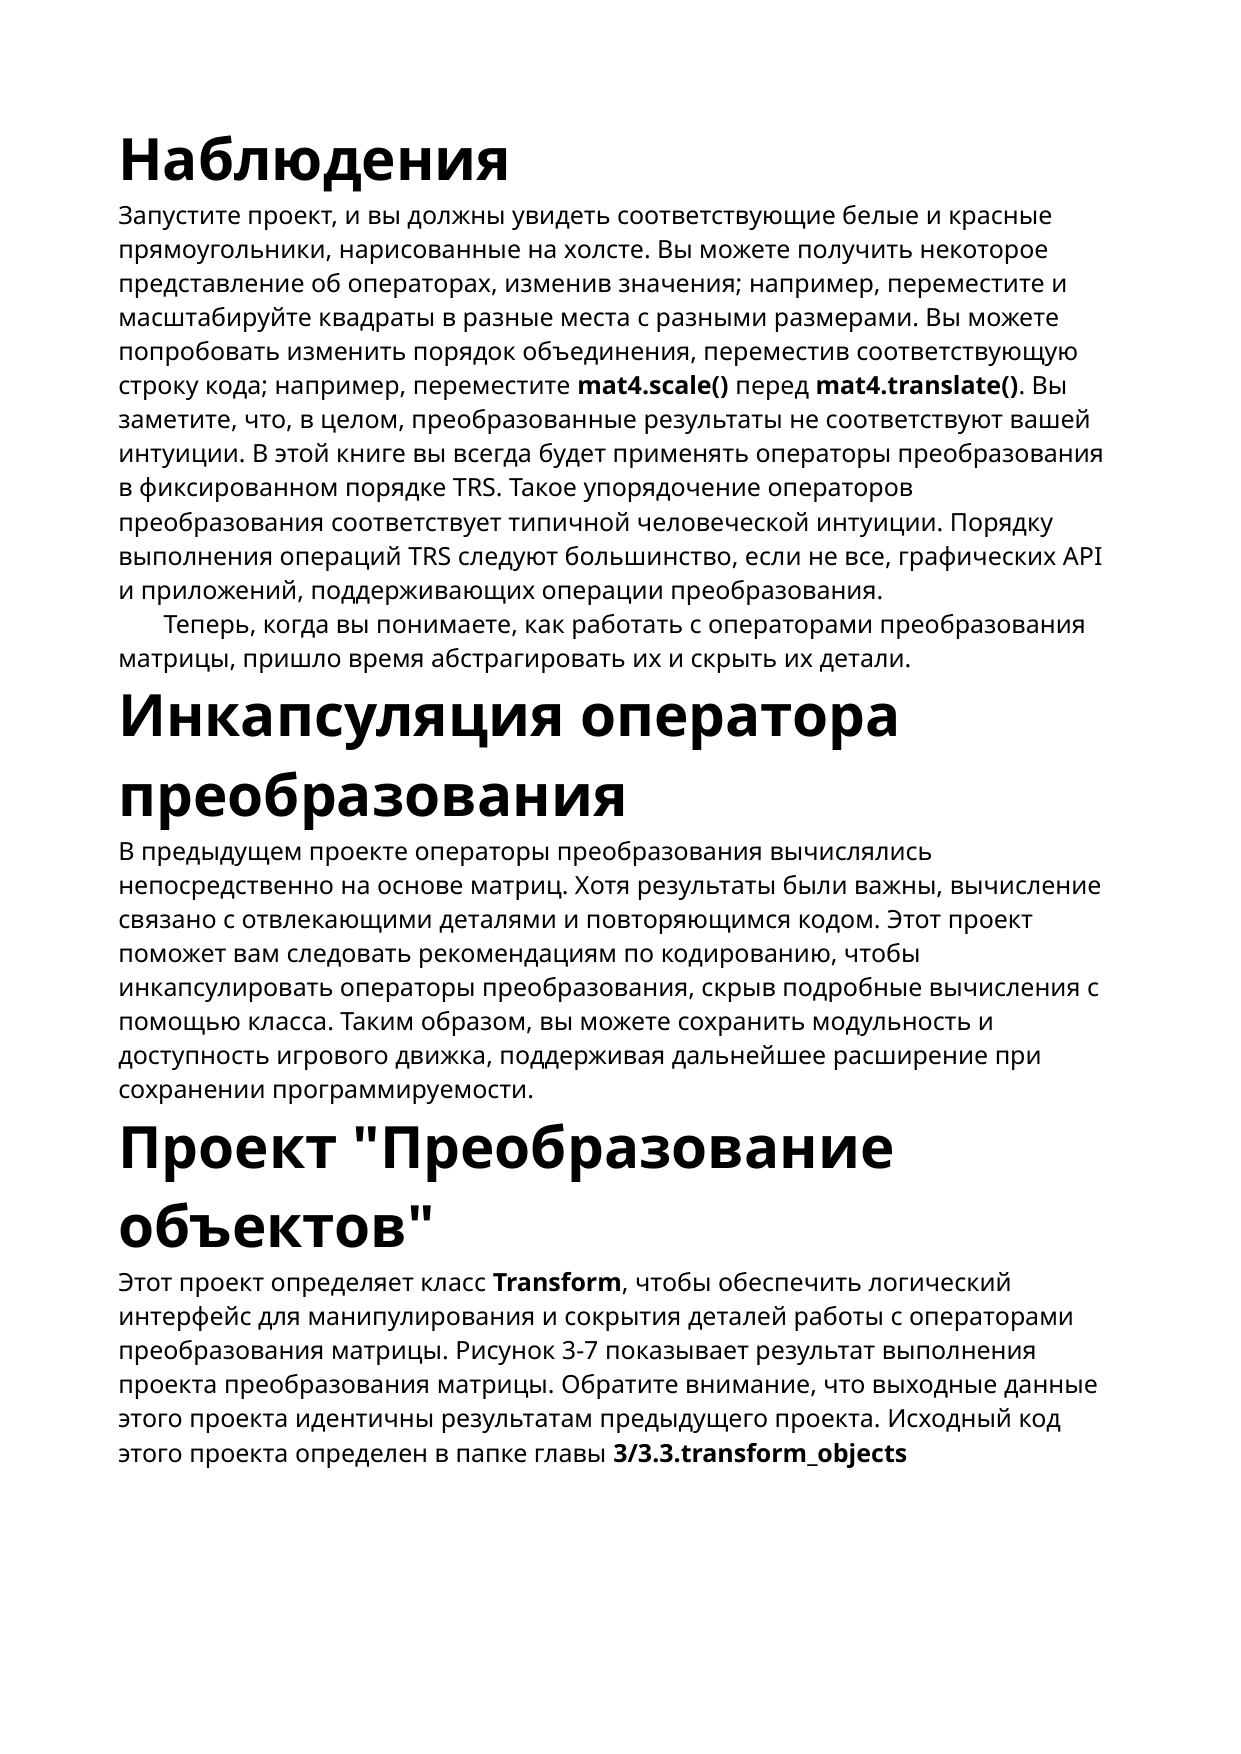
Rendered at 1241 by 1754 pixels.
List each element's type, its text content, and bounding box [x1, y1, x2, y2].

text Наблюдения [118, 118, 1122, 198]
text Запустите проект, и вы должны увидеть соответствующие белые и красные прямоугольники, нарисованные на холсте. Вы можете получить некоторое представление об операторах, изменив значения; например, переместите и масштабируйте квадраты в разные места с разными размерами. Вы можете попробовать изменить порядок объединения, переместив соответствующую строку кода; например, переместите mat4.scale() перед mat4.translate(). Вы заметите, что, в целом, преобразованные результаты не соответствуют вашей интуиции. В этой книге вы всегда будет применять операторы преобразования в фиксированном порядке TRS. Такое упорядочение операторов преобразования соответствует типичной человеческой интуиции. Порядку выполнения операций TRS следуют большинство, если не все, графических API и приложений, поддерживающих операции преобразования. [118, 198, 1122, 606]
text Этот проект определяет класс Transform, чтобы обеспечить логический интерфейс для манипулирования и сокрытия деталей работы с операторами преобразования матрицы. Рисунок 3-7 показывает результат выполнения проекта преобразования матрицы. Обратите внимание, что выходные данные этого проекта идентичны результатам предыдущего проекта. Исходный код этого проекта определен в папке главы 3/3.3.transform_objects [118, 1265, 1122, 1469]
text Проект "Преобразование объектов" [118, 1106, 1122, 1265]
text Инкапсуляция оператора преобразования [118, 674, 1122, 833]
text В предыдущем проекте операторы преобразования вычислялись непосредственно на основе матриц. Хотя результаты были важны, вычисление связано с отвлекающими деталями и повторяющимся кодом. Этот проект поможет вам следовать рекомендациям по кодированию, чтобы инкапсулировать операторы преобразования, скрыв подробные вычисления с помощью класса. Таким образом, вы можете сохранить модульность и доступность игрового движка, поддерживая дальнейшее расширение при сохранении программируемости. [118, 833, 1122, 1106]
text Теперь, когда вы понимаете, как работать с операторами преобразования матрицы, пришло время абстрагировать их и скрыть их детали. [118, 606, 1122, 674]
